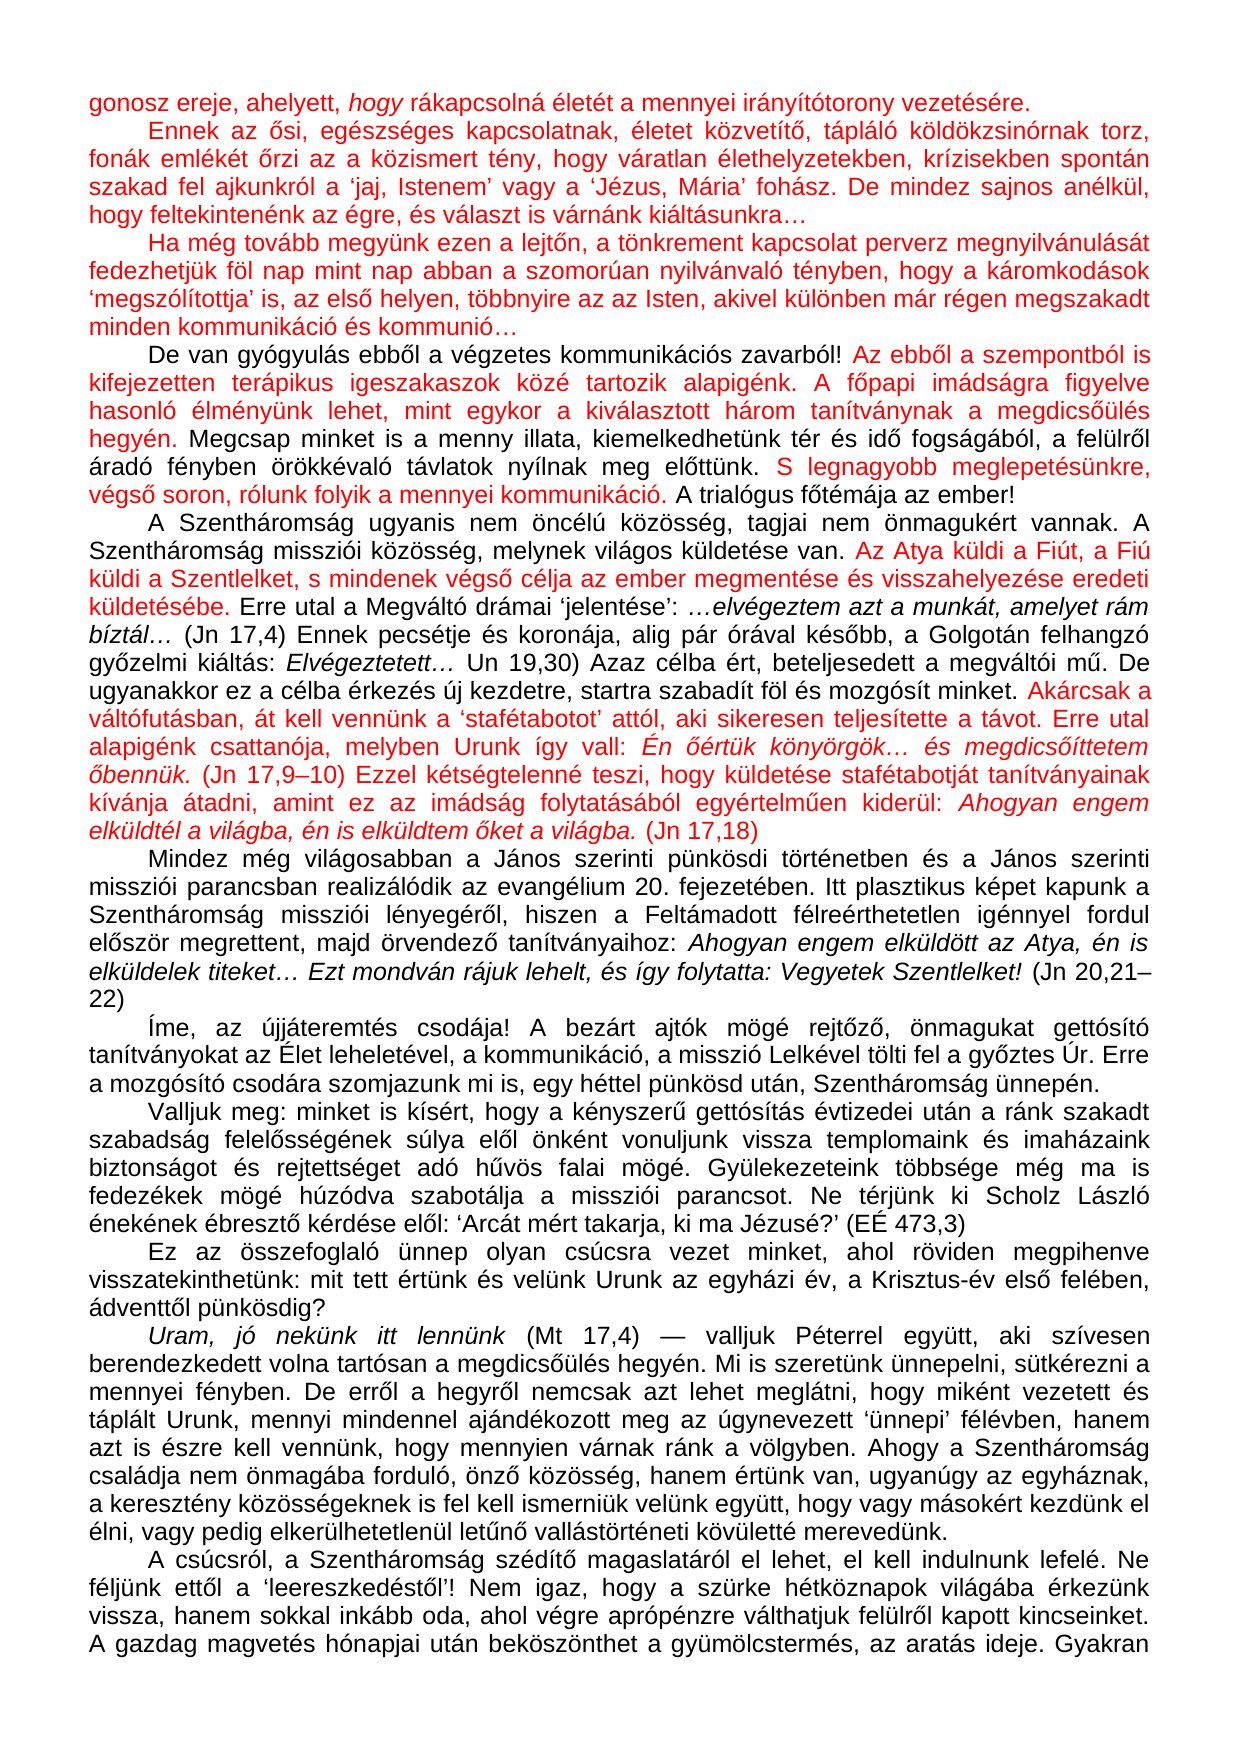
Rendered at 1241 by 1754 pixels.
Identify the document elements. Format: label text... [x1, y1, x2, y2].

text Valljuk meg: minket is kísért, hogy a kényszerű gettósítás évtizedei után a ránk szakadt szabadság felelősségének súlya elől önként vonuljunk vissza templomaink és imaházaink biztonságot és rejtettséget adó hűvös falai mögé. Gyülekezeteink többsége még ma is fedezékek mögé húzódva szabotálja a missziói parancsot. Ne térjünk ki Scholz László énekének ébresztő kérdése elől: ‘Arcát mért takarja, ki ma Jézusé?’ (EÉ 473,3) [88, 1097, 1152, 1237]
text Mindez még világosabban a János szerinti pünkösdi történetben és a János szerinti missziói parancsban realizálódik az evangélium 20. fejezetében. Itt plasztikus képet kapunk a Szentháromság missziói lényegéről, hiszen a Feltámadott félreérthetetlen igénnyel fordul először megrettent, majd örvendező tanítványaihoz: Ahogyan engem elküldött az Atya, én is elküldelek titeket… Ezt mondván rájuk lehelt, és így folytatta: Vegyetek Szentlelket! (Jn 20,21–22) [88, 845, 1152, 1013]
text Íme, az újjáteremtés csodája! A bezárt ajtók mögé rejtőző, önmagukat gettósító tanítványokat az Élet leheletével, a kommunikáció, a misszió Lelkével tölti fel a győztes Úr. Erre a mozgósító csodára szomjazunk mi is, egy héttel pünkösd után, Szentháromság ünnepén. [88, 1013, 1152, 1097]
text gonosz ereje, ahelyett, hogy rákapcsolná életét a mennyei irányítótorony vezetésére. [88, 88, 1152, 117]
text Uram, jó nekünk itt lennünk (Mt 17,4) — valljuk Péterrel együtt, aki szívesen berendezkedett volna tartósan a megdicsőülés hegyén. Mi is szeretünk ünnepelni, sütkérezni a mennyei fényben. De erről a hegyről nemcsak azt lehet meglátni, hogy miként vezetett és táplált Urunk, mennyi mindennel ajándékozott meg az úgynevezett ‘ünnepi’ félévben, hanem azt is észre kell vennünk, hogy mennyien várnak ránk a völgyben. Ahogy a Szentháromság családja nem önmagába forduló, önző közösség, hanem értünk van, ugyanúgy az egyháznak, a keresztény közösségeknek is fel kell ismerniük velünk együtt, hogy vagy másokért kezdünk el élni, vagy pedig elkerülhetetlenül letűnő vallástörténeti kövületté merevedünk. [88, 1321, 1152, 1546]
text Ha még tovább megyünk ezen a lejtőn, a tönkrement kapcsolat perverz megnyilvánulását fedezhetjük föl nap mint nap abban a szomorúan nyilvánvaló tényben, hogy a káromkodások ‘megszólítottja’ is, az első helyen, többnyire az az Isten, akivel különben már régen megszakadt minden kommunikáció és kommunió… [88, 229, 1152, 341]
text Ennek az ősi, egészséges kapcsolatnak, életet közvetítő, tápláló köldökzsinórnak torz, fonák emlékét őrzi az a közismert tény, hogy váratlan élethelyzetekben, krízisekben spontán szakad fel ajkunkról a ‘jaj, Istenem’ vagy a ‘Jézus, Mária’ fohász. De mindez sajnos anélkül, hogy feltekintenénk az égre, és választ is várnánk kiáltásunkra… [88, 117, 1152, 229]
text A csúcsról, a Szentháromság szédítő magaslatáról el lehet, el kell indulnunk lefelé. Ne féljünk ettől a ‘leereszkedéstől’! Nem igaz, hogy a szürke hétköznapok világába érkezünk vissza, hanem sokkal inkább oda, ahol végre aprópénzre válthatjuk felülről kapott kincseinket. A gazdag magvetés hónapjai után beköszönthet a gyümölcstermés, az aratás ideje. Gyakran [88, 1546, 1152, 1658]
text De van gyógyulás ebből a végzetes kommunikációs zavarból! Az ebből a szempontból is kifejezetten terápikus igeszakaszok közé tartozik alapigénk. A főpapi imádságra figyelve hasonló élményünk lehet, mint egykor a kiválasztott három tanítványnak a megdicsőülés hegyén. Megcsap minket is a menny illata, kiemelkedhetünk tér és idő fogságából, a felülről áradó fényben örökkévaló távlatok nyílnak meg előttünk. S legnagyobb meglepetésünkre, végső soron, rólunk folyik a mennyei kommunikáció. A trialógus főtémája az ember! [88, 341, 1152, 509]
text A Szentháromság ugyanis nem öncélú közösség, tagjai nem önmagukért vannak. A Szentháromság missziói közösség, melynek világos küldetése van. Az Atya küldi a Fiút, a Fiú küldi a Szentlelket, s mindenek végső célja az ember megmentése és visszahelyezése eredeti küldetésébe. Erre utal a Megváltó drámai ‘jelentése’: …elvégeztem azt a munkát, amelyet rám bíztál… (Jn 17,4) Ennek pecsétje és koronája, alig pár órával később, a Golgotán felhangzó győzelmi kiáltás: Elvégeztetett… Un 19,30) Azaz célba ért, beteljesedett a megváltói mű. De ugyanakkor ez a célba érkezés új kezdetre, startra szabadít föl és mozgósít minket. Akárcsak a váltófutásban, át kell vennünk a ‘stafétabotot’ attól, aki sikeresen teljesítette a távot. Erre utal alapigénk csattanója, melyben Urunk így vall: Én őértük könyörgök… és megdicsőíttetem őbennük. (Jn 17,9–10) Ezzel kétségtelenné teszi, hogy küldetése stafétabotját tanítványainak kívánja átadni, amint ez az imádság folytatásából egyértelműen kiderül: Ahogyan engem elküldtél a világba, én is elküldtem őket a világba. (Jn 17,18) [88, 509, 1152, 845]
text Ez az összefoglaló ünnep olyan csúcsra vezet minket, ahol röviden megpihenve visszatekinthetünk: mit tett értünk és velünk Urunk az egyházi év, a Krisztus-év első felében, ádventtől pünkösdig? [88, 1237, 1152, 1321]
